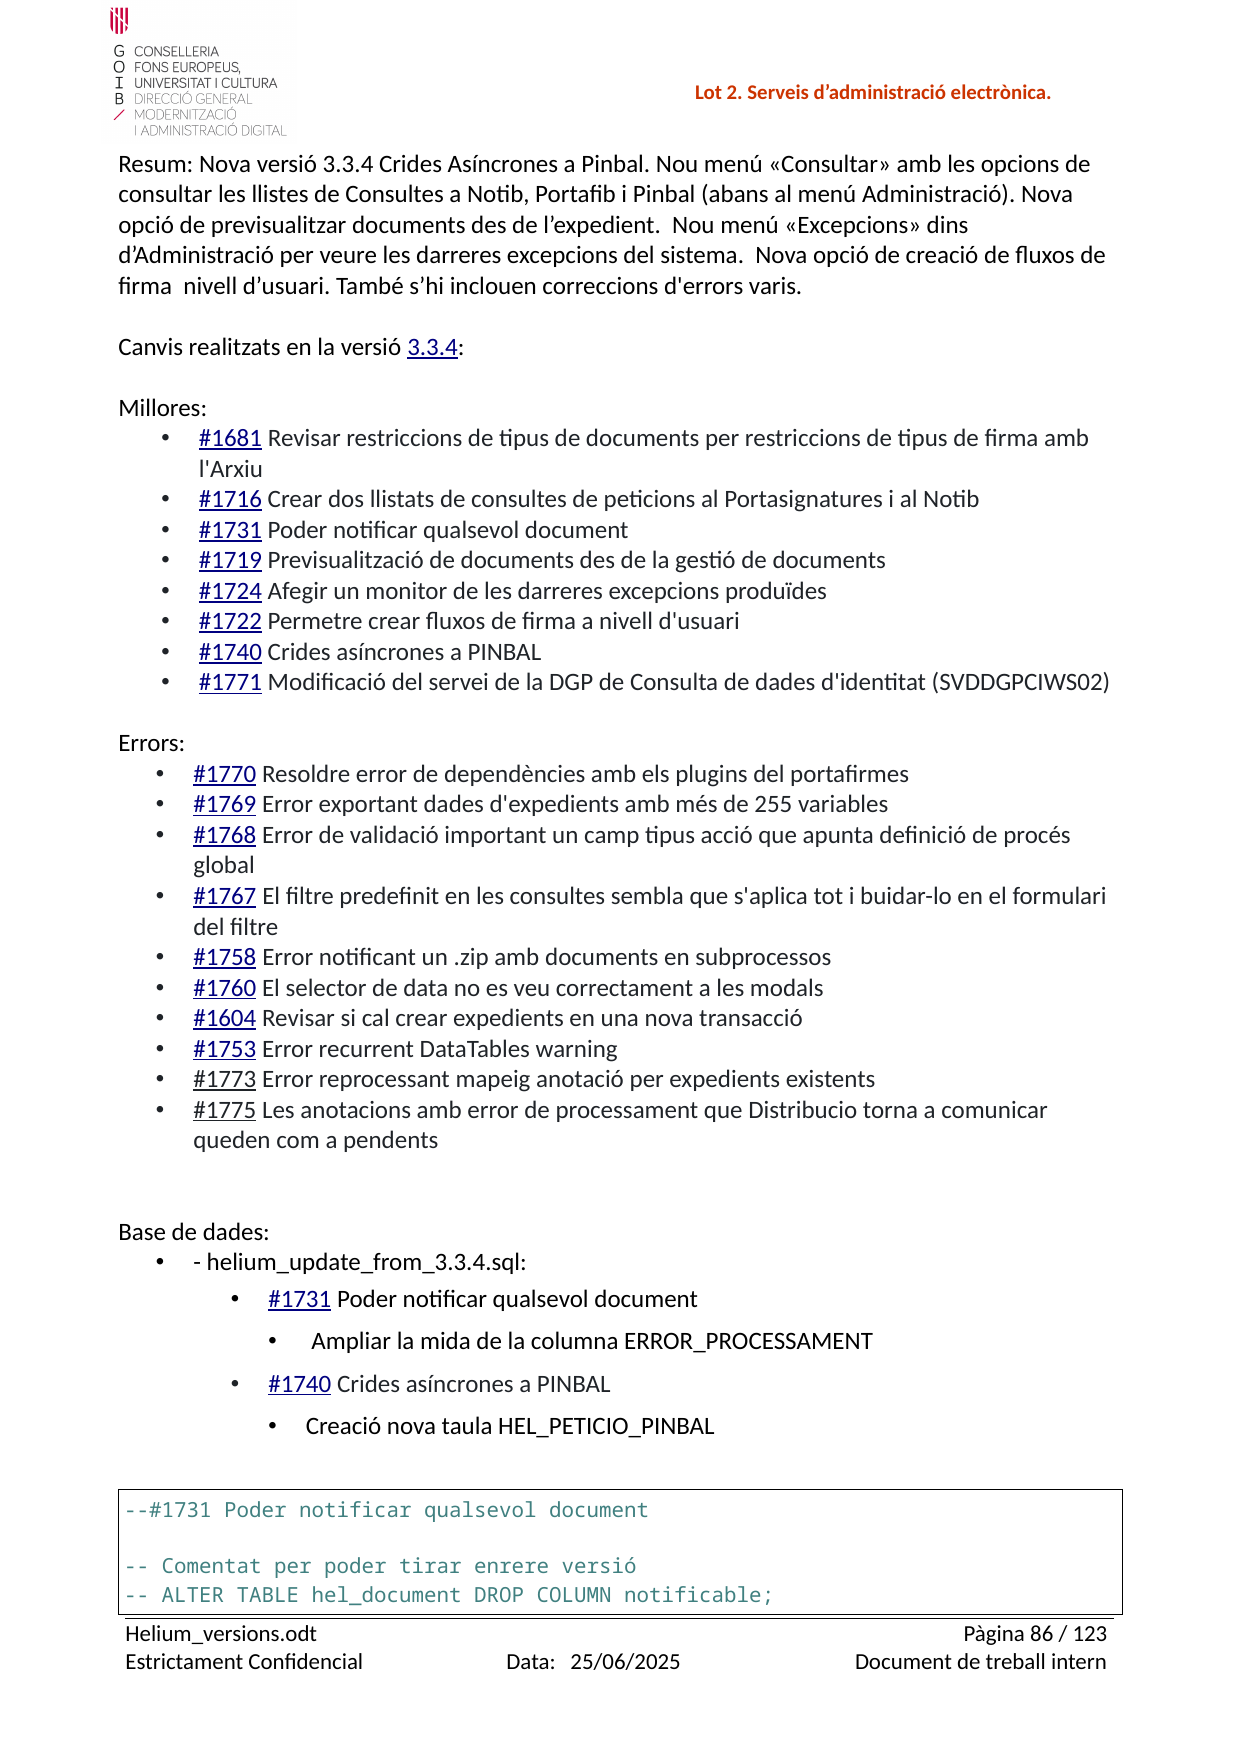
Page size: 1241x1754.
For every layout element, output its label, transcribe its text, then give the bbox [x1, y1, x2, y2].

picture [100, 0, 297, 144]
list #1740 Crides asíncrones a PINBAL [161, 636, 1122, 667]
list #1768 Error de validació important un camp tipus acció que apunta definició de procés global [156, 819, 1122, 880]
text Resum: Nova versió 3.3.4 Crides Asíncrones a Pinbal. Nou menú «Consultar» amb les opcions de consultar les llistes de Consultes a Notib, Portafib i Pinbal (abans al menú Administració). Nova opció de previsualitzar documents des de l’expedient. Nou menú «Excepcions» dins d’Administració per veure les darreres excepcions del sistema. Nova opció de creació de fluxos de firma nivell d’usuari. També s’hi inclouen correccions d'errors varis. [118, 148, 1122, 300]
text Base de dades: [118, 1216, 1122, 1246]
list #1771 Modificació del servei de la DGP de Consulta de dades d'identitat (SVDDGPCIWS02) [161, 667, 1122, 697]
list #1724 Afegir un monitor de les darreres excepcions produïdes [161, 575, 1122, 606]
text Canvis realitzats en la versió 3.3.4: [118, 331, 1122, 361]
list #1775 Les anotacions amb error de processament que Distribucio torna a comunicar queden com a pendents [156, 1094, 1122, 1155]
list #1758 Error notificant un .zip amb documents en subprocessos [156, 941, 1122, 972]
list #1769 Error exportant dades d'expedients amb més de 255 variables [156, 789, 1122, 819]
table_header --#1731 Poder notificar qualsevol document -- Comentat per poder tirar enrere versió -- ALTER TABLE hel_document DROP COLUMN notificable; [119, 1490, 1122, 1614]
list #1731 Poder notificar qualsevol document [231, 1283, 1122, 1313]
list Ampliar la mida de la columna ERROR_PROCESSAMENT [268, 1325, 1122, 1356]
list #1604 Revisar si cal crear expedients en una nova transacció [156, 1002, 1122, 1033]
list - helium_update_from_3.3.4.sql: [156, 1246, 1122, 1277]
list #1716 Crear dos llistats de consultes de peticions al Portasignatures i al Notib [161, 483, 1122, 514]
list #1767 El filtre predefinit en les consultes sembla que s'aplica tot i buidar-lo en el formulari del filtre [156, 880, 1122, 941]
list #1760 El selector de data no es veu correctament a les modals [156, 972, 1122, 1002]
list #1740 Crides asíncrones a PINBAL [231, 1368, 1122, 1398]
list #1681 Revisar restriccions de tipus de documents per restriccions de tipus de firma amb l'Arxiu [161, 422, 1122, 483]
list #1719 Previsualització de documents des de la gestió de documents [161, 544, 1122, 575]
list #1753 Error recurrent DataTables warning [156, 1033, 1122, 1063]
text Millores: [118, 392, 1122, 422]
list #1731 Poder notificar qualsevol document [161, 514, 1122, 544]
list #1773 Error reprocessant mapeig anotació per expedients existents [156, 1063, 1122, 1094]
list Creació nova taula HEL_PETICIO_PINBAL [268, 1410, 1122, 1441]
text Errors: [118, 728, 1122, 758]
list #1770 Resoldre error de dependències amb els plugins del portafirmes [156, 758, 1122, 789]
list #1722 Permetre crear fluxos de firma a nivell d'usuari [161, 606, 1122, 636]
